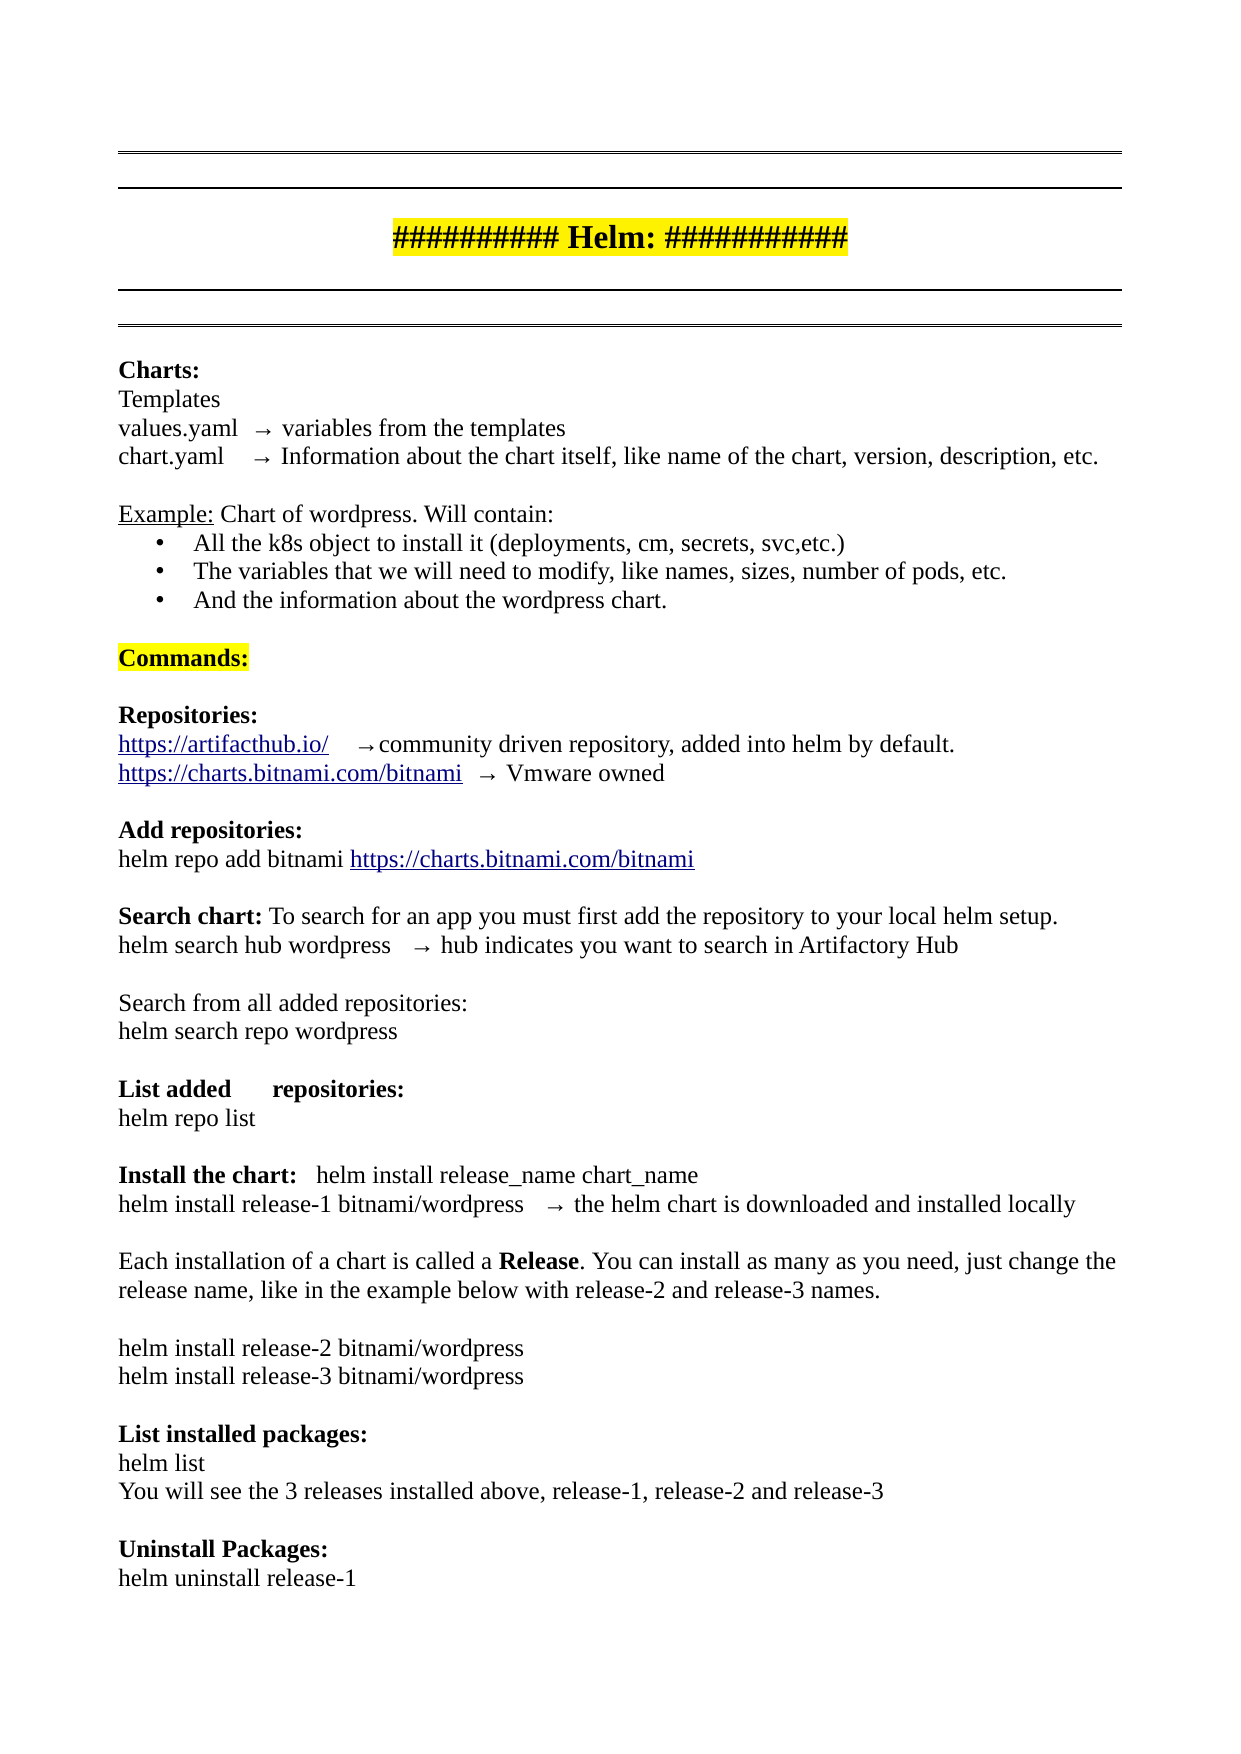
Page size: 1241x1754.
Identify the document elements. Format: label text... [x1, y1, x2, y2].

text List added repositories: [118, 1074, 1122, 1103]
text https://charts.bitnami.com/bitnami → Vmware owned [118, 758, 1122, 786]
text You will see the 3 releases installed above, release-1, release-2 and release-3 [118, 1476, 1122, 1505]
text Search chart: To search for an app you must first add the repository to your local helm setup. [118, 901, 1122, 930]
text chart.yaml → Information about the chart itself, like name of the chart, version, description, etc. [118, 441, 1122, 470]
text helm install release-1 bitnami/wordpress → the helm chart is downloaded and installed locally [118, 1189, 1122, 1218]
text helm search hub wordpress → hub indicates you want to search in Artifactory Hub [118, 930, 1122, 959]
text Repositories: [118, 700, 1122, 729]
text Add repositories: [118, 815, 1122, 844]
list And the information about the wordpress chart. [156, 585, 1122, 614]
text helm install release-3 bitnami/wordpress [118, 1361, 1122, 1390]
text Example: Chart of wordpress. Will contain: [118, 499, 1122, 528]
text Each installation of a chart is called a Release. You can install as many as you need, just change the release name, like in the example below with release-2 and release-3 names. [118, 1246, 1122, 1304]
list The variables that we will need to modify, like names, sizes, number of pods, etc. [156, 556, 1122, 585]
text helm uninstall release-1 [118, 1563, 1122, 1591]
text List installed packages: [118, 1419, 1122, 1448]
text https://artifacthub.io/ →community driven repository, added into helm by default. [118, 729, 1122, 758]
text ########## Helm: ########### [118, 217, 1122, 256]
text helm repo list [118, 1103, 1122, 1131]
text helm repo add bitnami https://charts.bitnami.com/bitnami [118, 844, 1122, 873]
text helm install release-2 bitnami/wordpress [118, 1333, 1122, 1361]
text Commands: [118, 643, 1122, 671]
text values.yaml → variables from the templates [118, 413, 1122, 441]
text Search from all added repositories: [118, 988, 1122, 1016]
text Templates [118, 384, 1122, 413]
text Charts: [118, 355, 1122, 384]
text Install the chart: helm install release_name chart_name [118, 1160, 1122, 1189]
text helm list [118, 1448, 1122, 1476]
text Uninstall Packages: [118, 1534, 1122, 1563]
list All the k8s object to install it (deployments, cm, secrets, svc,etc.) [156, 528, 1122, 556]
text helm search repo wordpress [118, 1016, 1122, 1045]
